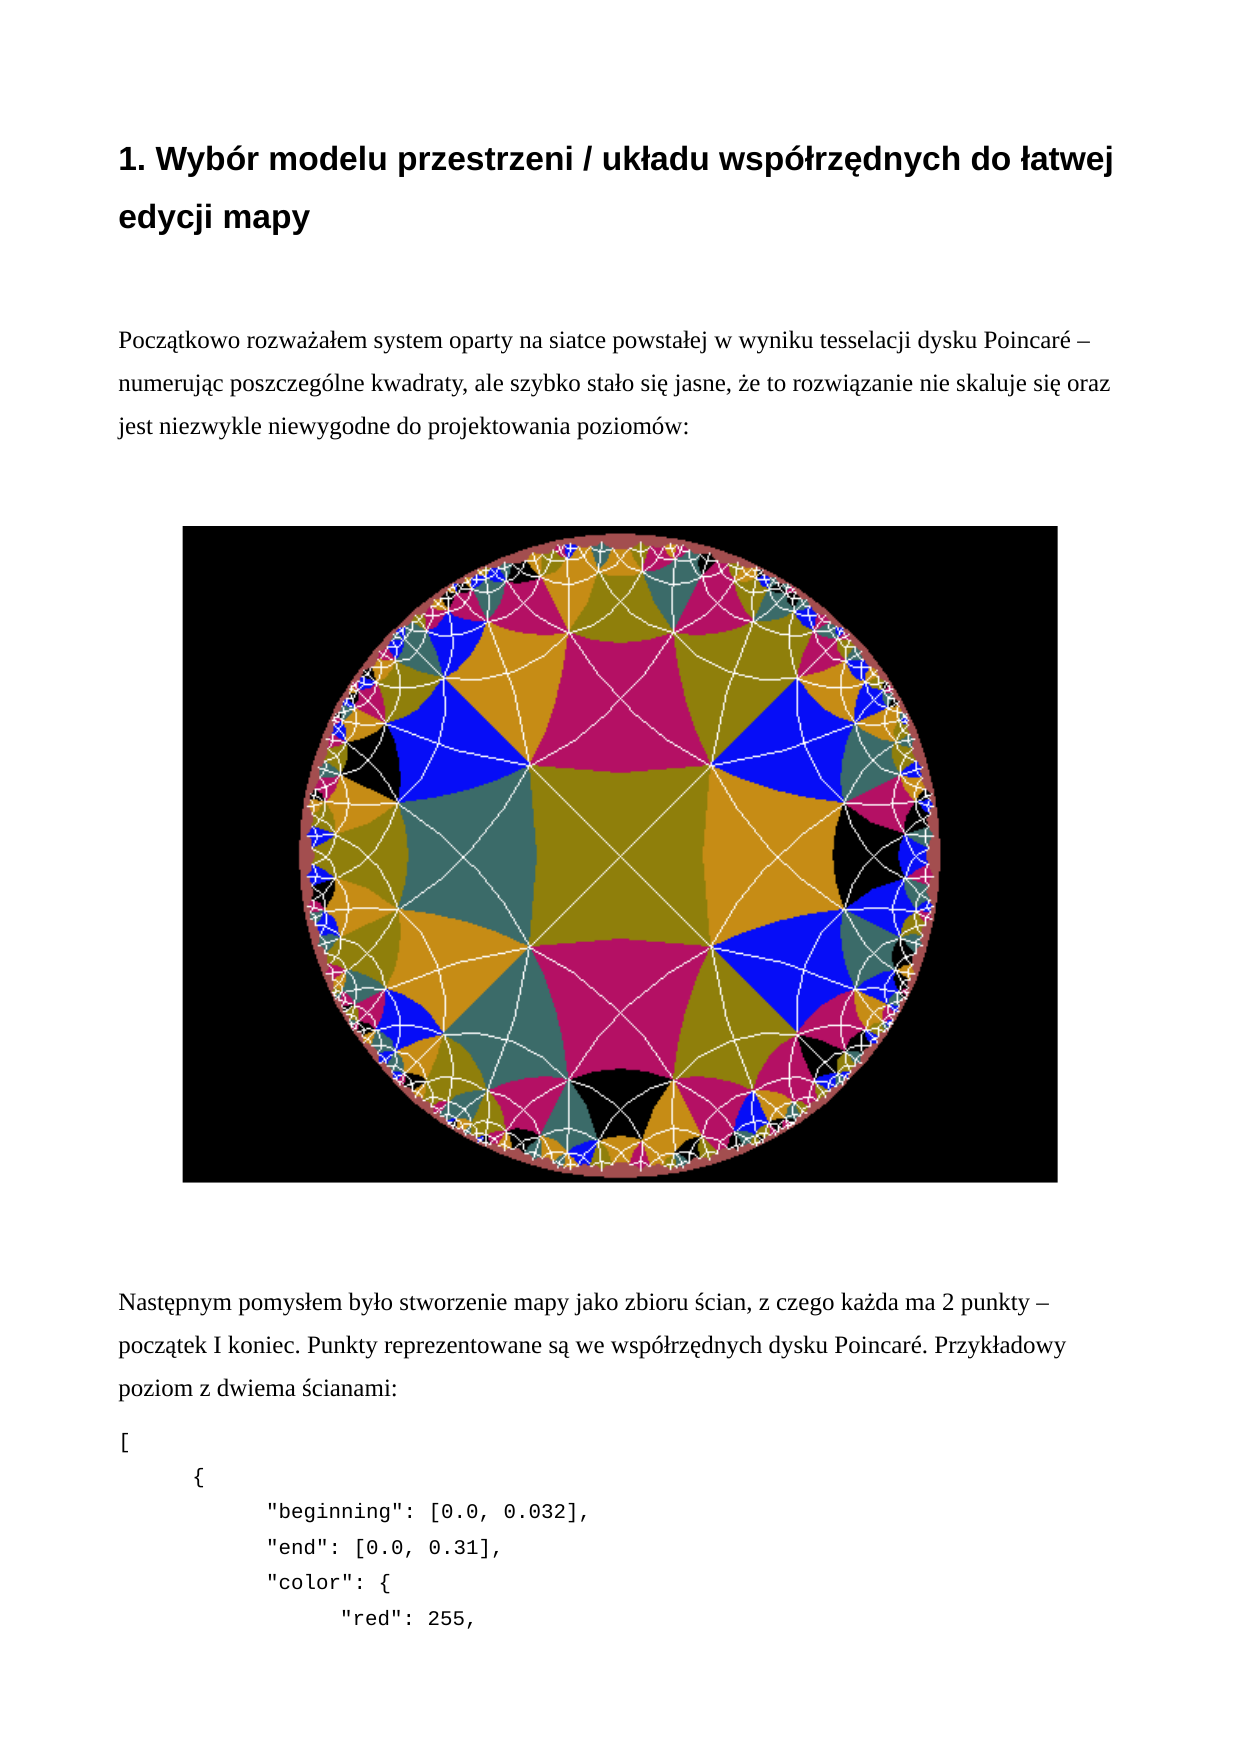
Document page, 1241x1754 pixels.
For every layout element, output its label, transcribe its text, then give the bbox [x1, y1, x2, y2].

text { [118, 1466, 1122, 1490]
text Początkowo rozważałem system oparty na siatce powstałej w wyniku tesselacji dysku Poincaré – numerując poszczególne kwadraty, ale szybko stało się jasne, że to rozwiązanie nie skaluje się oraz jest niezwykle niewygodne do projektowania poziomów: [118, 325, 1122, 440]
text "end": [0.0, 0.31], [118, 1537, 1122, 1561]
text Następnym pomysłem było stworzenie mapy jako zbioru ścian, z czego każda ma 2 punkty – początek I koniec. Punkty reprezentowane są we współrzędnych dysku Poincaré. Przykładowy poziom z dwiema ścianami: [118, 1186, 1122, 1402]
text "red": 255, [118, 1608, 1122, 1631]
picture [182, 526, 1058, 1186]
subtitle 1. Wybór modelu przestrzeni / układu współrzędnych do łatwej edycji mapy [118, 139, 1122, 236]
text "beginning": [0.0, 0.032], [118, 1501, 1122, 1525]
text "color": { [118, 1572, 1122, 1596]
text [ [118, 1431, 1122, 1454]
